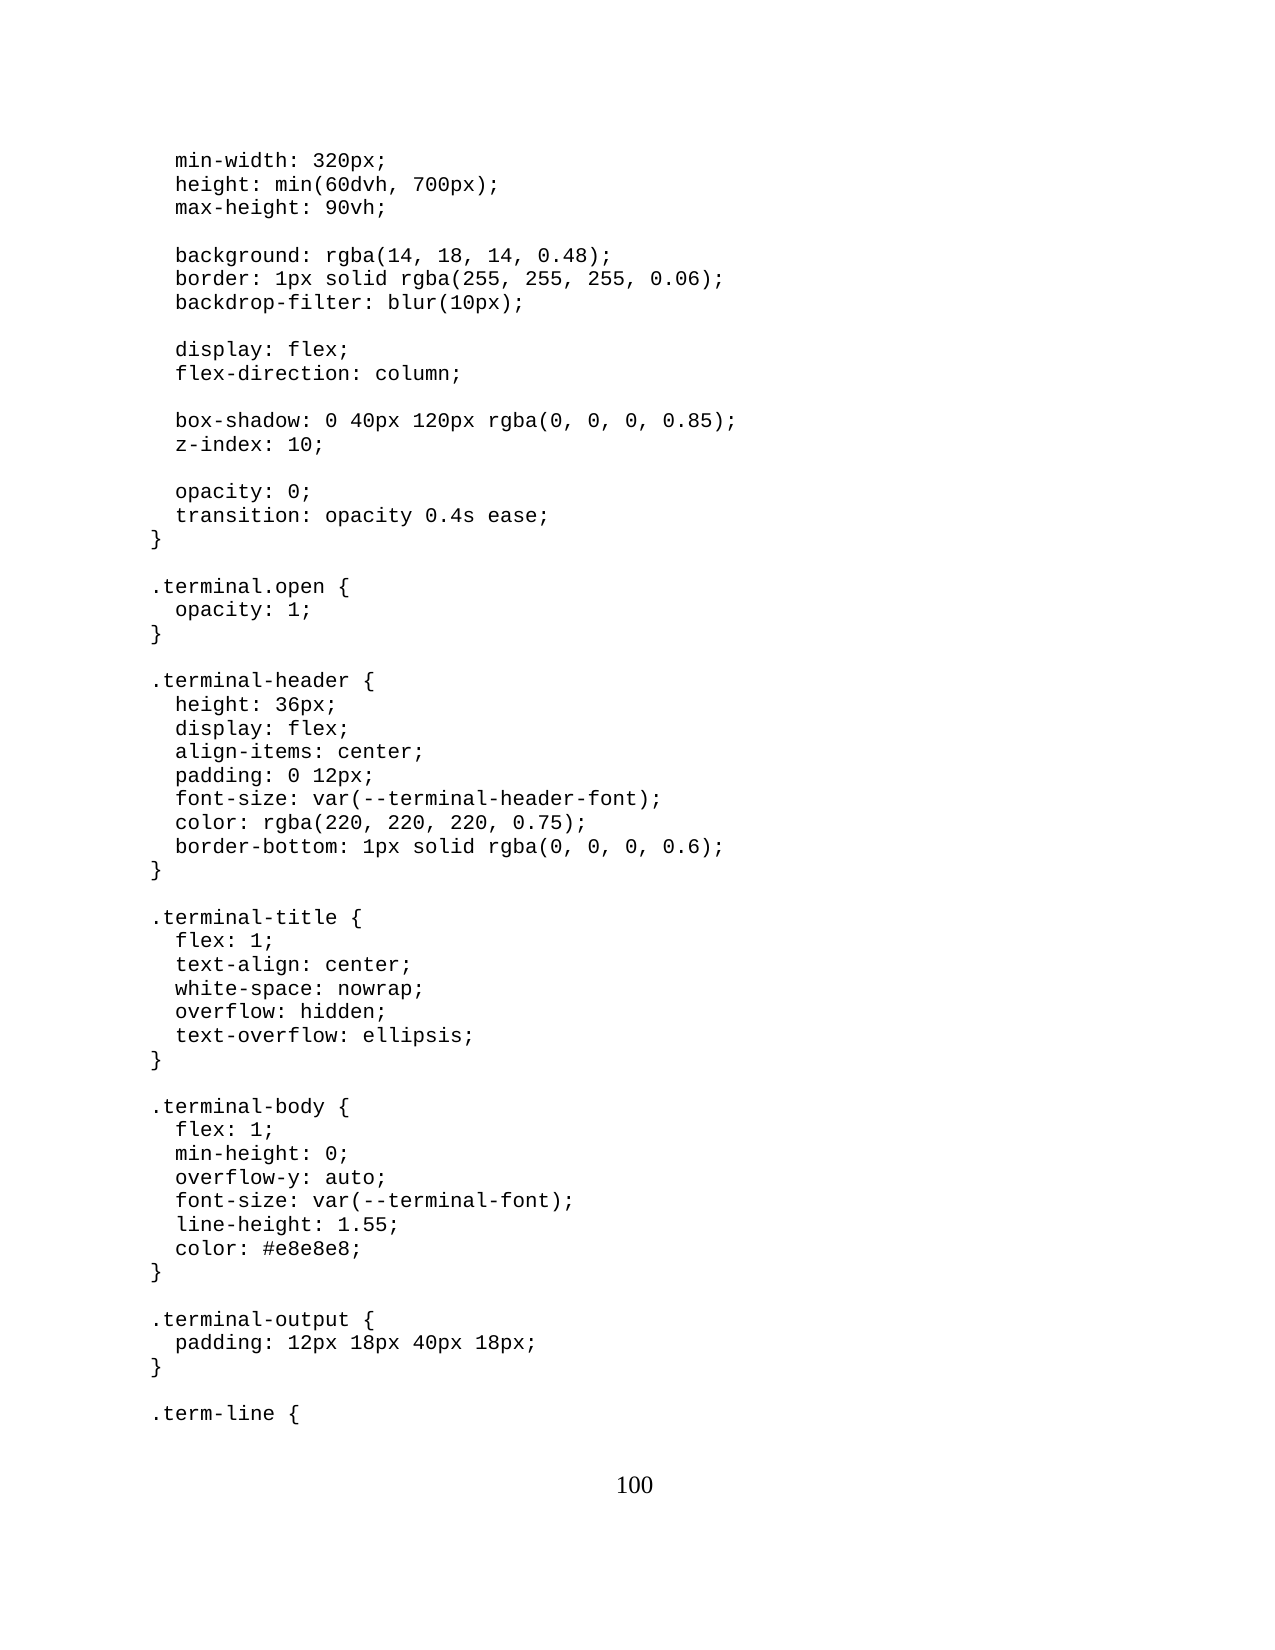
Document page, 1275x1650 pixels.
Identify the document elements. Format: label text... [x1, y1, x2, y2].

text display: flex; [150, 717, 1125, 741]
text height: 36px; [150, 694, 1125, 717]
text font-size: var(--terminal-font); [150, 1190, 1125, 1214]
text overflow-y: auto; [150, 1167, 1125, 1190]
text opacity: 1; [150, 599, 1125, 623]
text height: min(60dvh, 700px); [150, 174, 1125, 197]
text min-width: 320px; [150, 150, 1125, 174]
text .term-line { [150, 1403, 1125, 1427]
text flex: 1; [150, 930, 1125, 954]
text } [150, 859, 1125, 883]
text border-bottom: 1px solid rgba(0, 0, 0, 0.6); [150, 836, 1125, 859]
text .terminal-header { [150, 670, 1125, 694]
text line-height: 1.55; [150, 1214, 1125, 1238]
text .terminal-output { [150, 1309, 1125, 1332]
text min-height: 0; [150, 1143, 1125, 1167]
text flex: 1; [150, 1119, 1125, 1143]
text } [150, 1261, 1125, 1285]
text padding: 0 12px; [150, 765, 1125, 788]
text box-shadow: 0 40px 120px rgba(0, 0, 0, 0.85); [150, 410, 1125, 434]
text } [150, 623, 1125, 647]
text .terminal-body { [150, 1096, 1125, 1119]
text border: 1px solid rgba(255, 255, 255, 0.06); [150, 268, 1125, 292]
text } [150, 528, 1125, 552]
text color: #e8e8e8; [150, 1238, 1125, 1261]
text white-space: nowrap; [150, 978, 1125, 1001]
text color: rgba(220, 220, 220, 0.75); [150, 812, 1125, 836]
text padding: 12px 18px 40px 18px; [150, 1332, 1125, 1356]
text align-items: center; [150, 741, 1125, 765]
text opacity: 0; [150, 481, 1125, 505]
text transition: opacity 0.4s ease; [150, 505, 1125, 528]
text z-index: 10; [150, 434, 1125, 457]
text background: rgba(14, 18, 14, 0.48); [150, 244, 1125, 268]
text .terminal.open { [150, 576, 1125, 599]
text .terminal-title { [150, 907, 1125, 930]
text font-size: var(--terminal-header-font); [150, 788, 1125, 812]
text backdrop-filter: blur(10px); [150, 292, 1125, 316]
text text-overflow: ellipsis; [150, 1025, 1125, 1048]
text max-height: 90vh; [150, 197, 1125, 221]
text overflow: hidden; [150, 1001, 1125, 1025]
text flex-direction: column; [150, 363, 1125, 386]
text } [150, 1356, 1125, 1379]
text text-align: center; [150, 954, 1125, 978]
text } [150, 1048, 1125, 1072]
text display: flex; [150, 339, 1125, 363]
